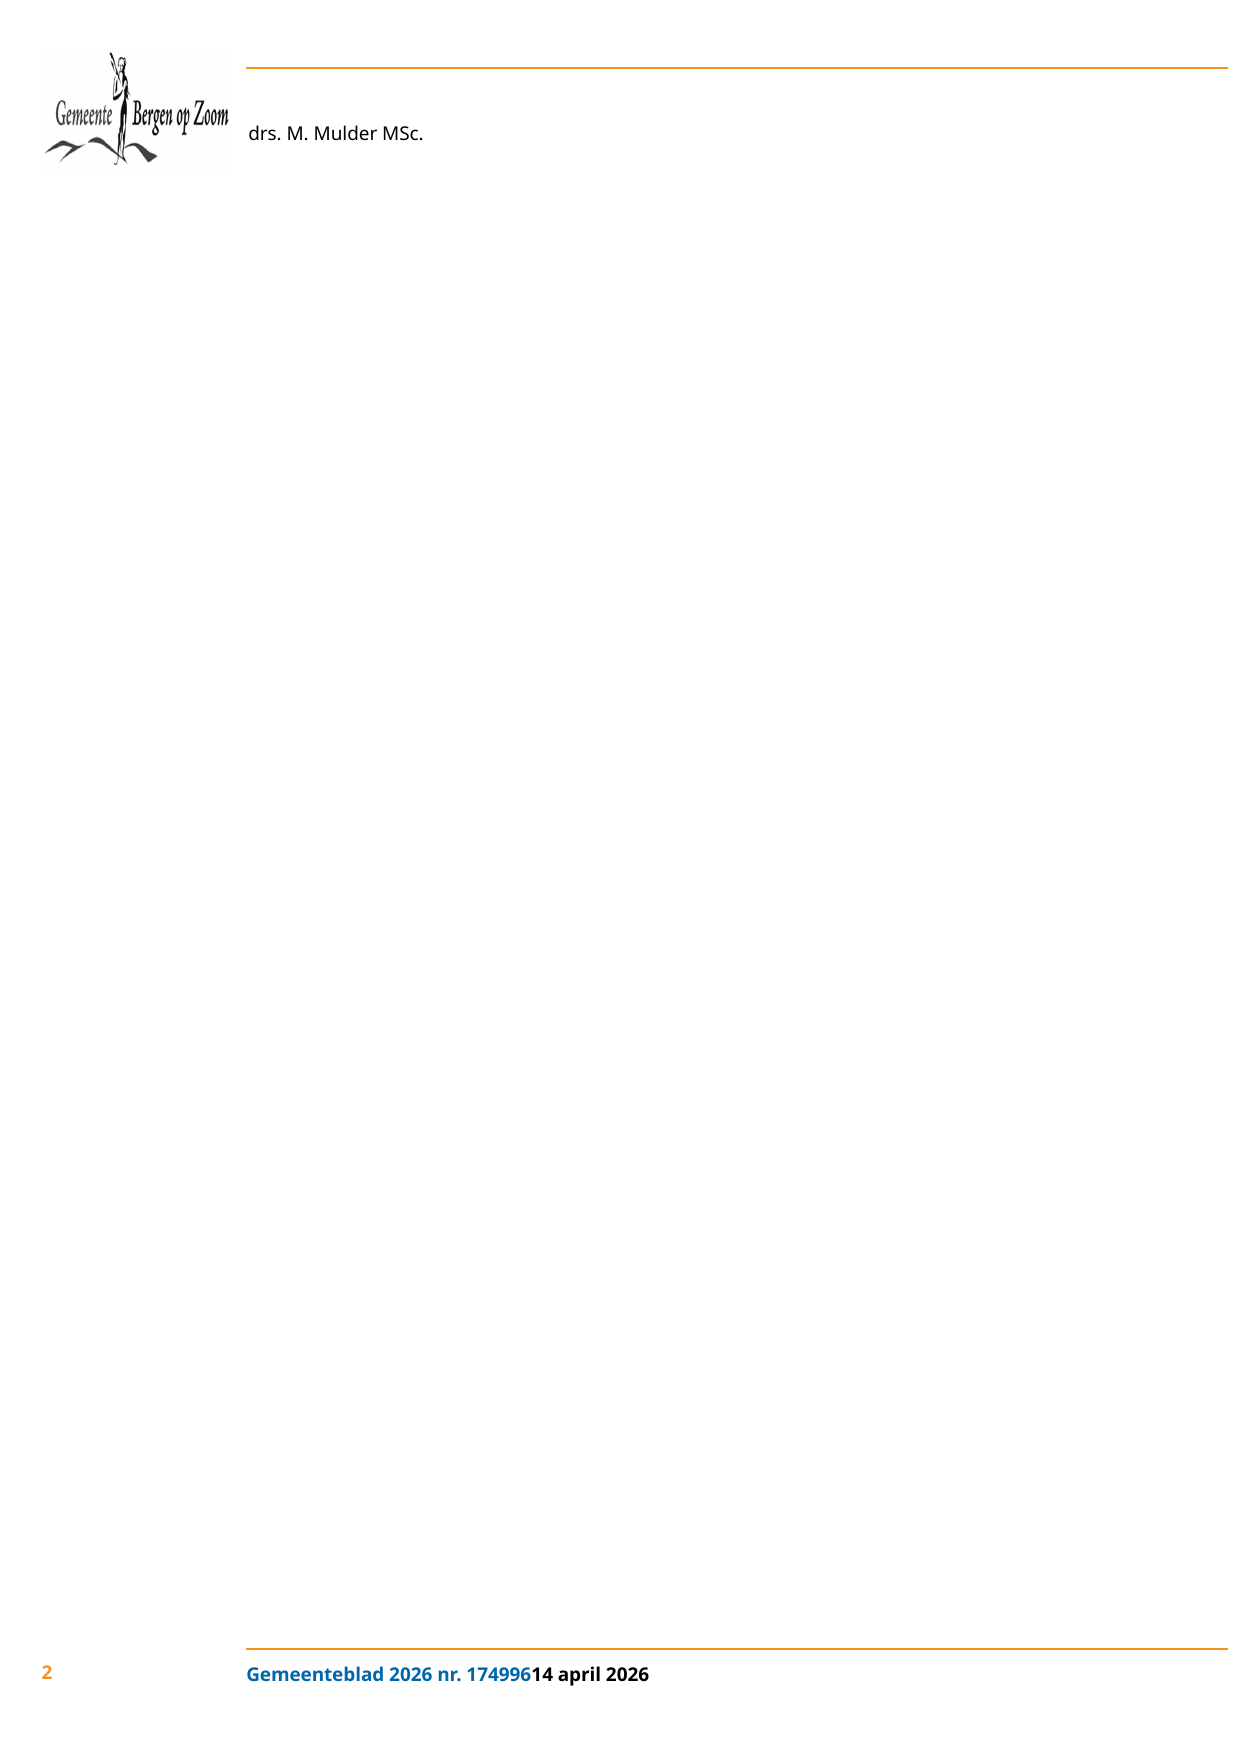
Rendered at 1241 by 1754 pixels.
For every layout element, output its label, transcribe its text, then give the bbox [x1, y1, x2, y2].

picture [41, 47, 231, 172]
text drs. M. Mulder MSc. [248, 121, 1152, 146]
